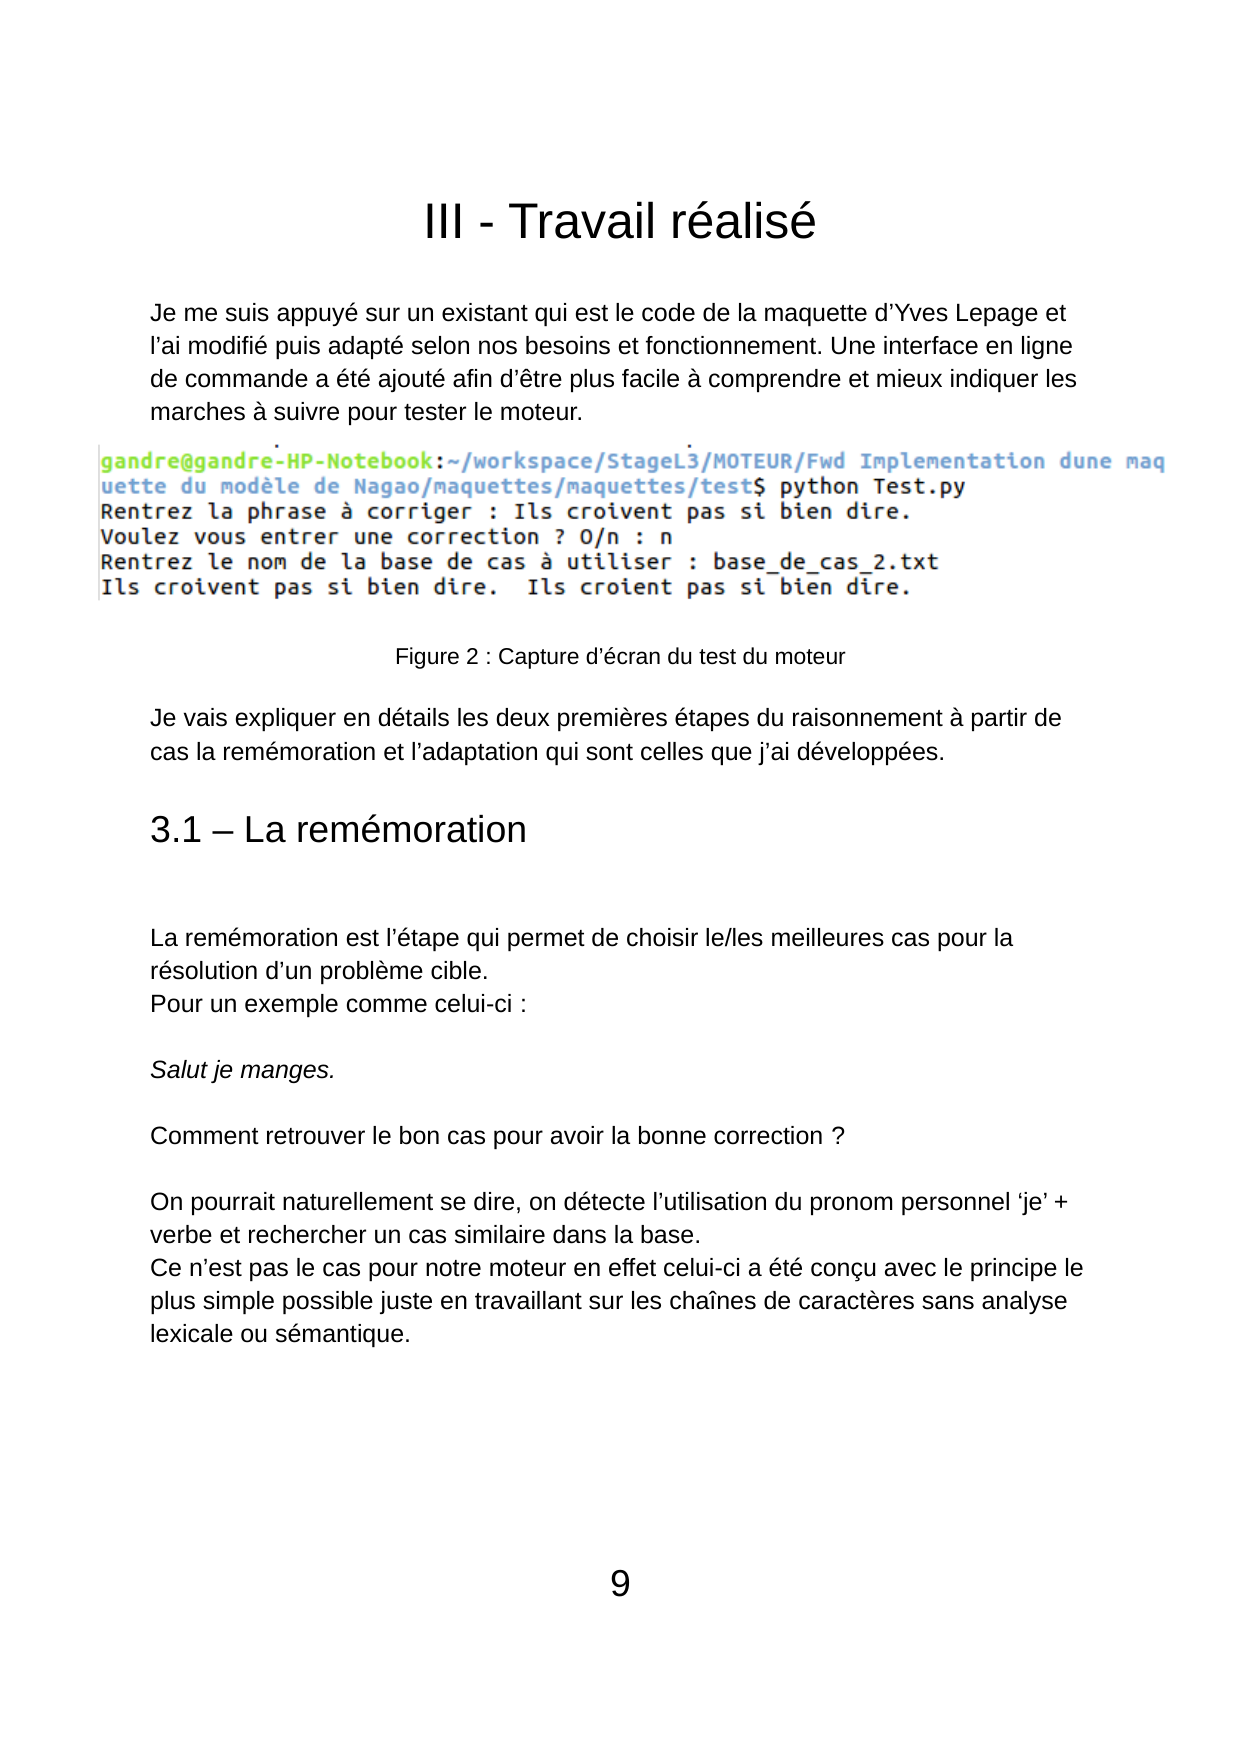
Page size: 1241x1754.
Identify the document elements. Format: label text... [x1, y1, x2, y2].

text Je vais expliquer en détails les deux premières étapes du raisonnement à partir de cas la remémoration et l’adaptation qui sont celles que j’ai développées. [150, 703, 1090, 765]
text Pour un exemple comme celui-ci : [150, 989, 1090, 1018]
text Figure 2 : Capture d’écran du test du moteur [150, 643, 1090, 669]
text Comment retrouver le bon cas pour avoir la bonne correction ? [150, 1121, 1090, 1150]
text La remémoration est l’étape qui permet de choisir le/les meilleures cas pour la résolution d’un problème cible. [150, 923, 1090, 985]
text Salut je manges. [150, 1055, 1090, 1084]
subtitle 3.1 – La remémoration [150, 807, 1090, 850]
subtitle III - Travail réalisé [150, 192, 1090, 249]
text On pourrait naturellement se dire, on détecte l’utilisation du pronom personnel ‘je’ + verbe et rechercher un cas similaire dans la base. [150, 1187, 1090, 1249]
text Je me suis appuyé sur un existant qui est le code de la maquette d’Yves Lepage et l’ai modifié puis adapté selon nos besoins et fonctionnement. Une interface en ligne de commande a été ajouté afin d’être plus facile à comprendre et mieux indiquer les marches à suivre pour tester le moteur. [150, 298, 1090, 425]
picture [98, 442, 1178, 605]
text Ce n’est pas le cas pour notre moteur en effet celui-ci a été conçu avec le principe le plus simple possible juste en travaillant sur les chaînes de caractères sans analyse lexicale ou sémantique. [150, 1253, 1090, 1348]
